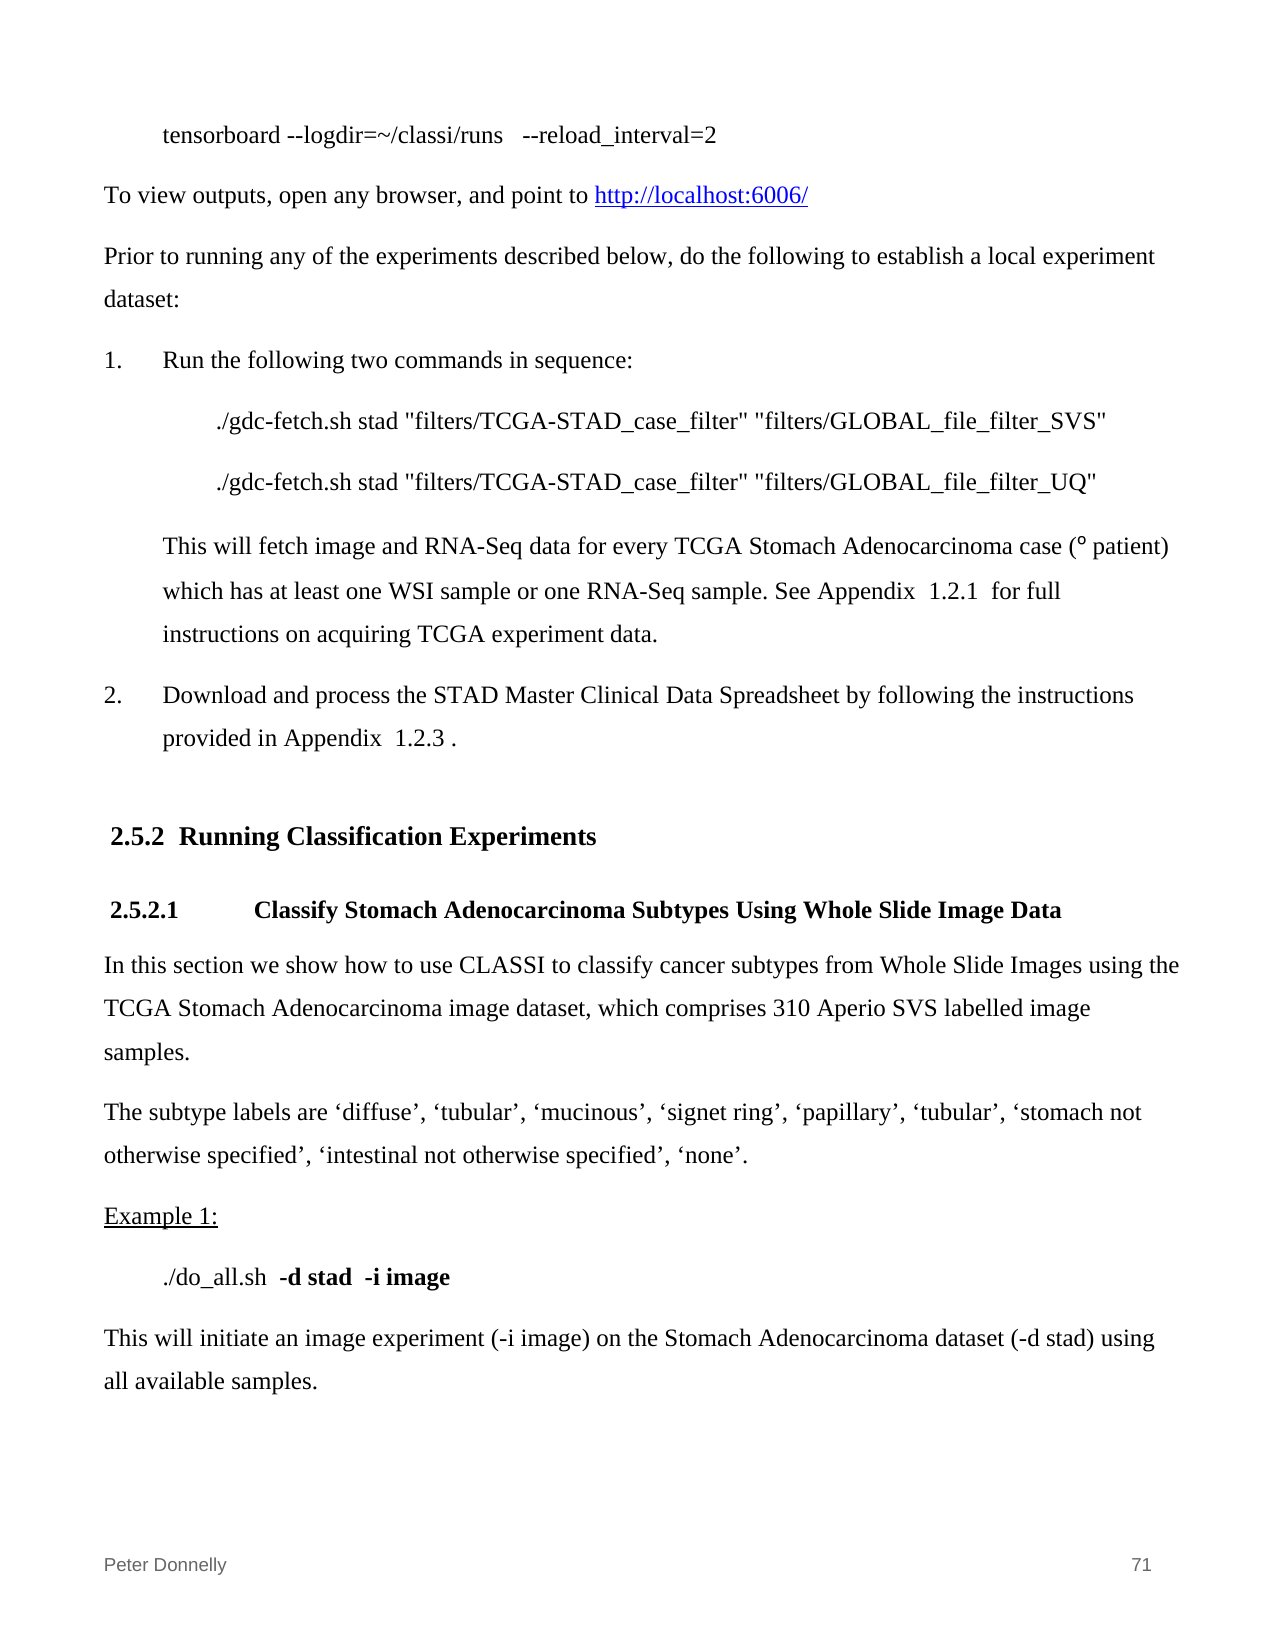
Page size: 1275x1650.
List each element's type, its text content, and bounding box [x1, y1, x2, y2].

text ./do_all.sh -d stad -i image [162, 1262, 1181, 1291]
subtitle Running Classification Experiments [103, 820, 1181, 851]
text ./gdc-fetch.sh stad "filters/TCGA-STAD_case_filter" "filters/GLOBAL_file_filter_SVS" [216, 406, 1181, 435]
text The subtype labels are ‘diffuse’, ‘tubular’, ‘mucinous’, ‘signet ring’, ‘papillary’, ‘tubular’, ‘stomach not otherwise specified’, ‘intestinal not otherwise specified’, ‘none’. [103, 1097, 1181, 1169]
text This will initiate an image experiment (-i image) on the Stomach Adenocarcinoma dataset (-d stad) using all available samples. [103, 1323, 1181, 1395]
text To view outputs, open any browser, and point to http://localhost:6006/ [103, 181, 1181, 209]
text Prior to running any of the experiments described below, do the following to establish a local experiment dataset: [103, 241, 1181, 313]
text This will fetch image and RNA-Seq data for every TCGA Stomach Adenocarcinoma case (º patient) which has at least one WSI sample or one RNA-Seq sample. See Appendix 1.2.1 for full instructions on acquiring TCGA experiment data. [162, 528, 1181, 648]
subtitle Classify Stomach Adenocarcinoma Subtypes Using Whole Slide Image Data [103, 895, 1181, 924]
text ./gdc-fetch.sh stad "filters/TCGA-STAD_case_filter" "filters/GLOBAL_file_filter_UQ" [216, 467, 1181, 496]
text Example 1: [103, 1201, 1181, 1230]
text tensorboard --logdir=~/classi/runs --reload_interval=2 [162, 120, 1181, 148]
list Download and process the STAD Master Clinical Data Spreadsheet by following the instructions provided in Appendix 1.2.3. [103, 680, 1181, 752]
text In this section we show how to use CLASSI to classify cancer subtypes from Whole Slide Images using the TCGA Stomach Adenocarcinoma image dataset, which comprises 310 Aperio SVS labelled image samples. [103, 950, 1181, 1065]
list Run the following two commands in sequence: [103, 345, 1181, 374]
